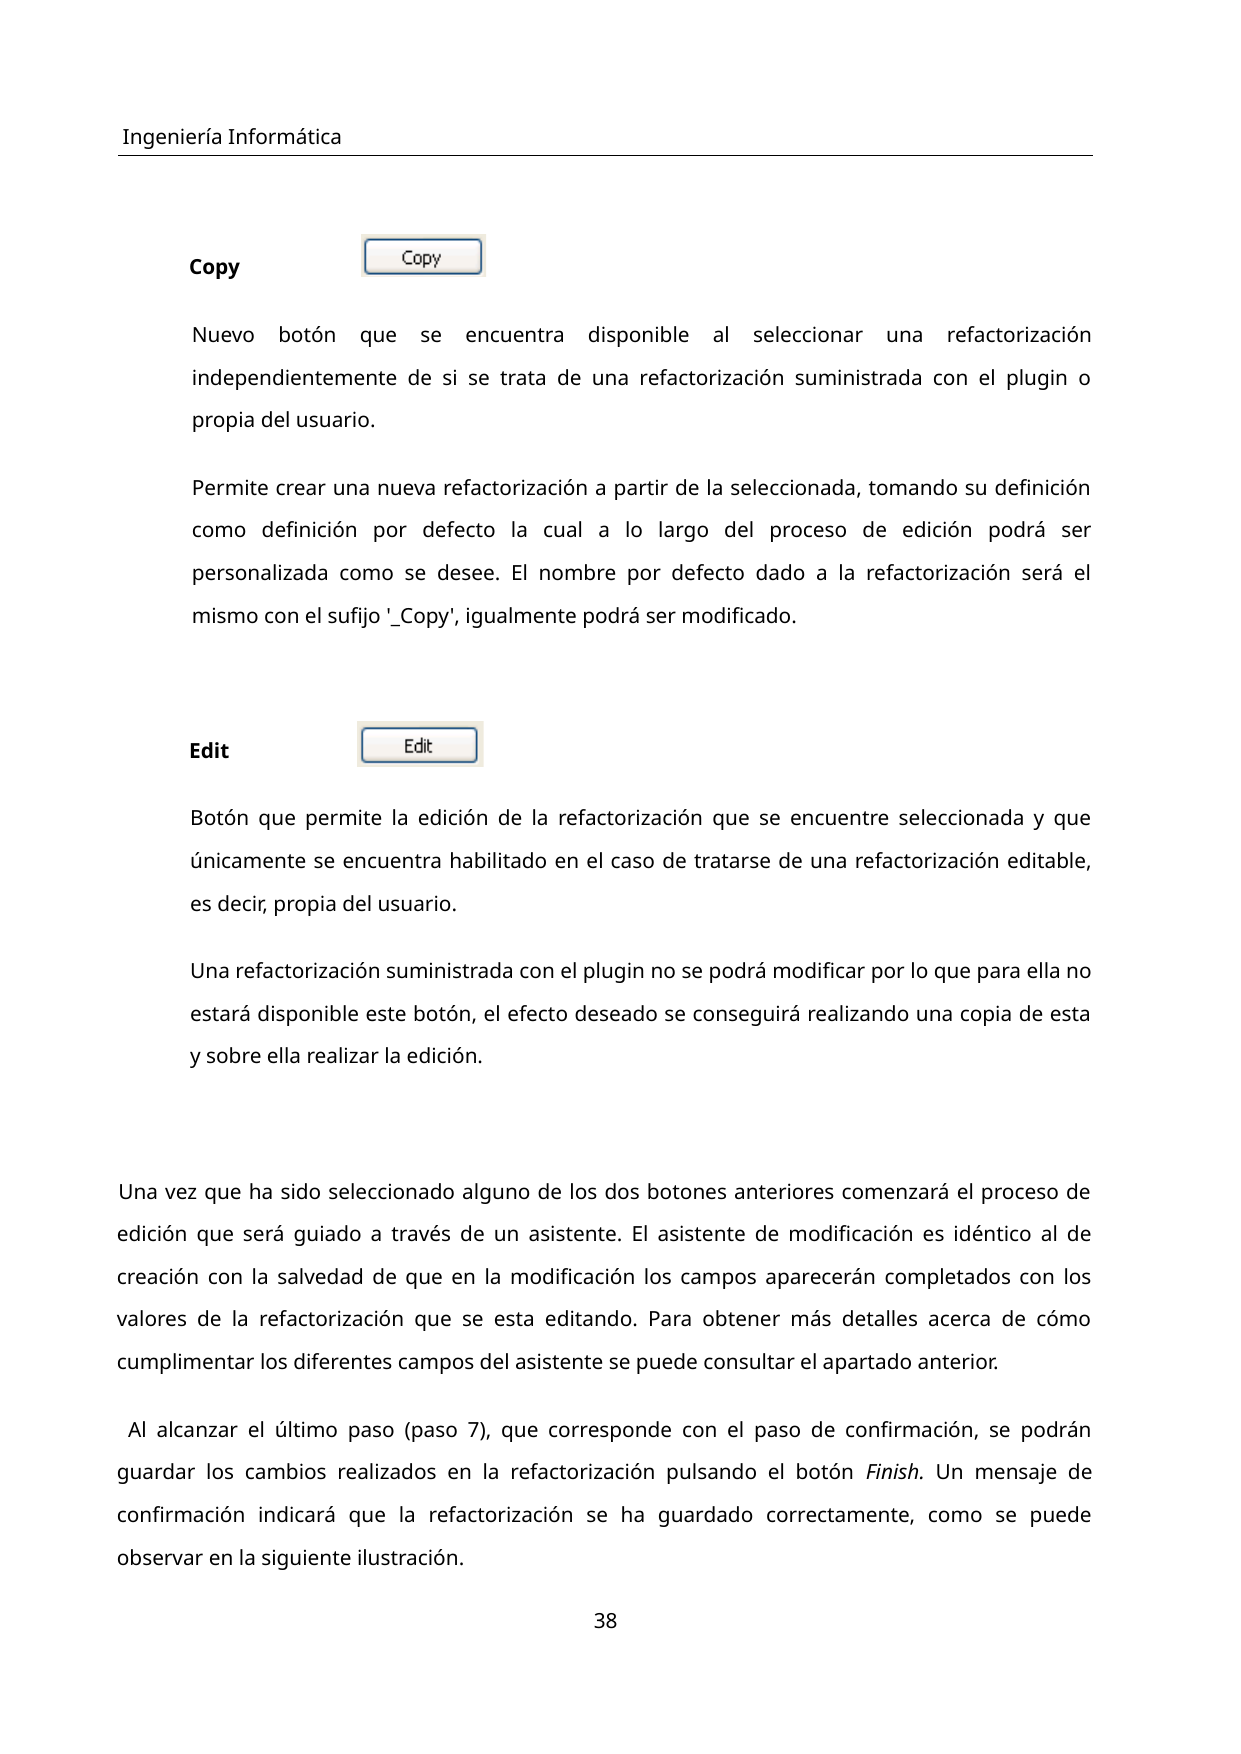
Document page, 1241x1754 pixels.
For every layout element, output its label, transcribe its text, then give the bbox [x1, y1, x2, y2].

text Botón que permite la edición de la refactorización que se encuentre seleccionada y que únicamente se encuentra habilitado en el caso de tratarse de una refactorización editable, es decir, propia del usuario. [190, 803, 1093, 917]
text Permite crear una nueva refactorización a partir de la seleccionada, tomando su definición como definición por defecto la cual a lo largo del proceso de edición podrá ser personalizada como se desee. El nombre por defecto dado a la refactorización será el mismo con el sufijo '_Copy', igualmente podrá ser modificado. [192, 473, 1093, 629]
text Nuevo botón que se encuentra disponible al seleccionar una refactorización independientemente de si se trata de una refactorización suministrada con el plugin o propia del usuario. [192, 320, 1093, 434]
text Una refactorización suministrada con el plugin no se podrá modificar por lo que para ella no estará disponible este botón, el efecto deseado se conseguirá realizando una copia de esta y sobre ella realizar la edición. [190, 956, 1093, 1070]
text [484, 736, 1093, 764]
text Una vez que ha sido seleccionado alguno de los dos botones anteriores comenzará el proceso de edición que será guiado a través de un asistente. El asistente de modificación es idéntico al de creación con la salvedad de que en la modificación los campos aparecerán completados con los valores de la refactorización que se esta editando. Para obtener más detalles acerca de cómo cumplimentar los diferentes campos del asistente se puede consultar el apartado anterior. [117, 1177, 1093, 1376]
text Al alcanzar el último paso (paso 7), que corresponde con el paso de confirmación, se podrán guardar los cambios realizados en la refactorización pulsando el botón Finish. Un mensaje de confirmación indicará que la refactorización se ha guardado correctamente, como se puede observar en la siguiente ilustración. [117, 1415, 1093, 1571]
text Copy [118, 252, 1093, 281]
text Edit [118, 736, 357, 764]
